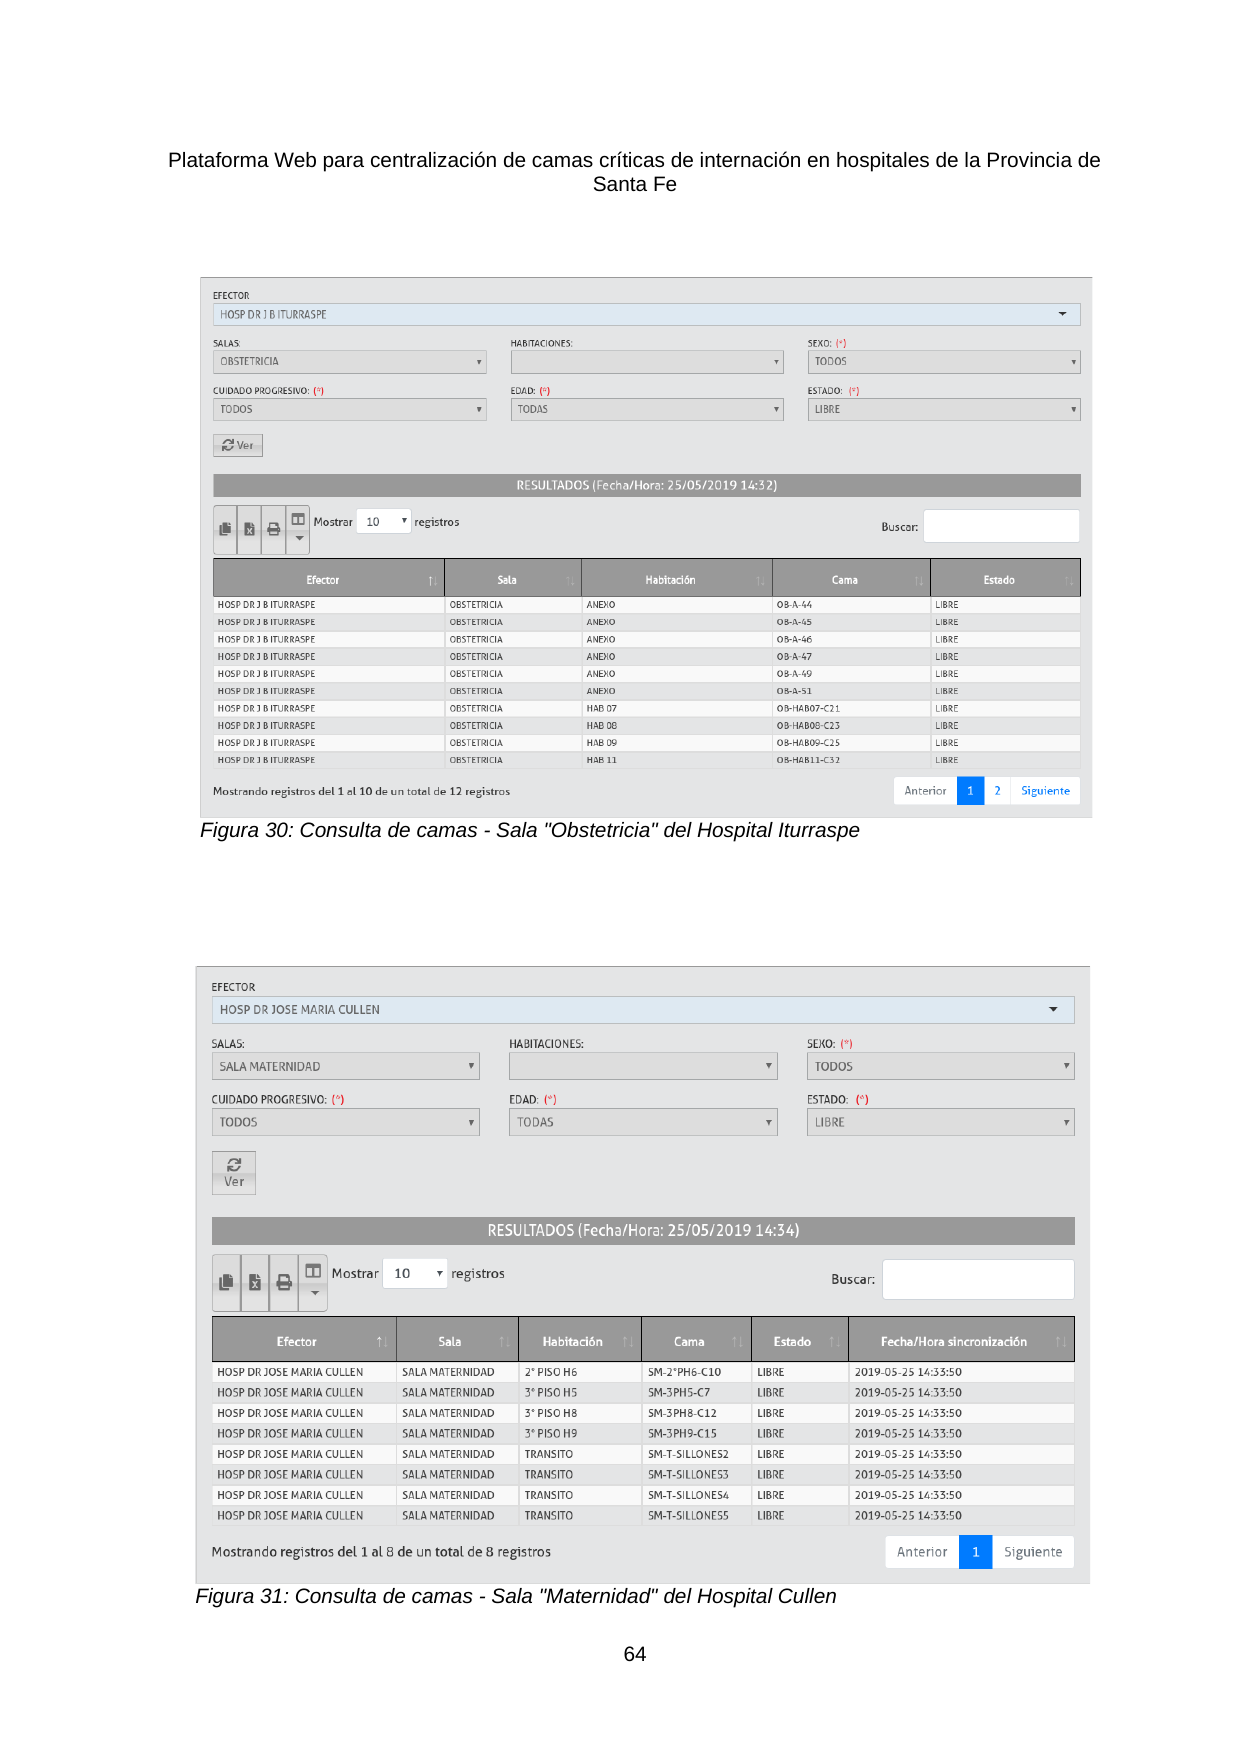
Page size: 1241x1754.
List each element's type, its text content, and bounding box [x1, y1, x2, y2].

text Figura 31: Consulta de camas - Sala "Maternidad" del Hospital Cullen [195, 1584, 1090, 1608]
picture [200, 277, 1093, 818]
text Figura 30: Consulta de camas - Sala "Obstetricia" del Hospital Iturraspe [200, 818, 1092, 841]
picture [195, 966, 1091, 1584]
